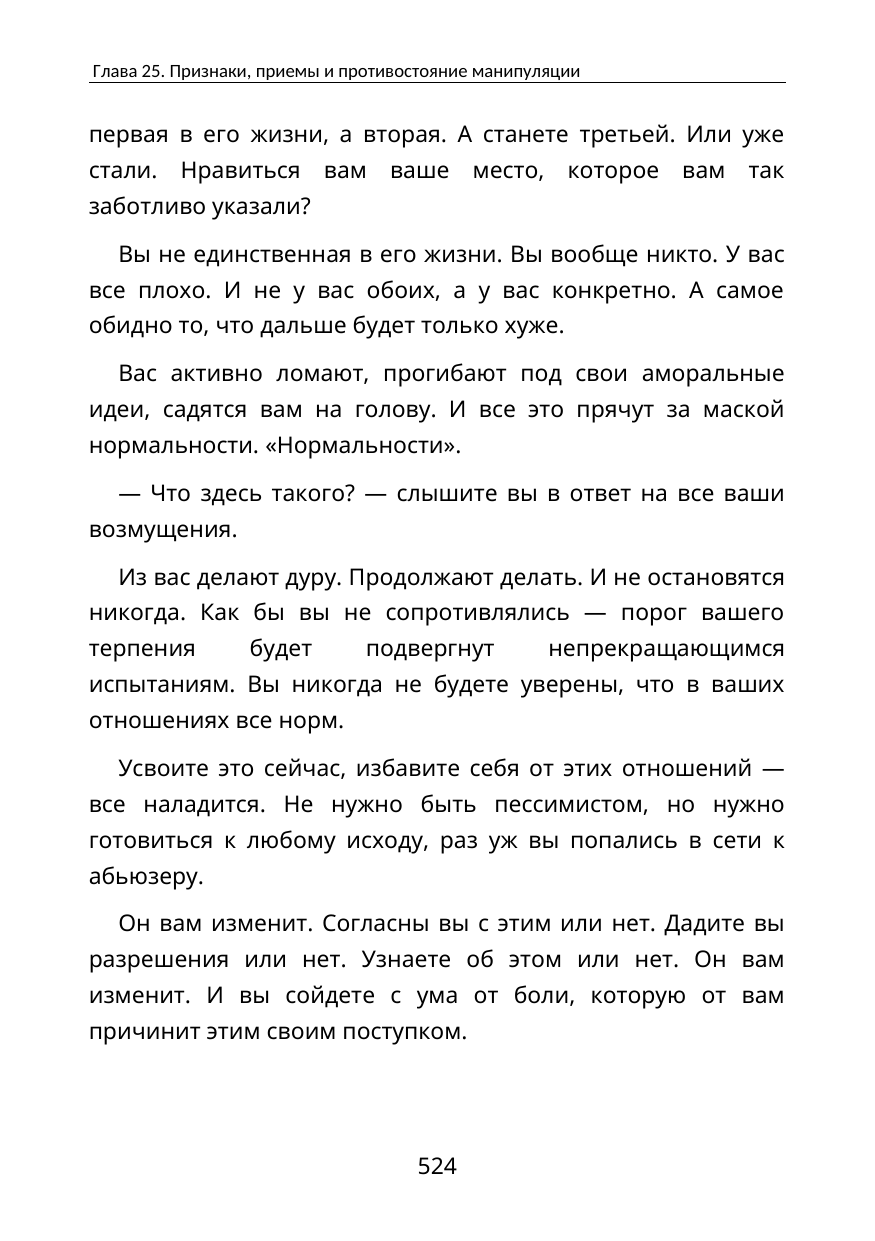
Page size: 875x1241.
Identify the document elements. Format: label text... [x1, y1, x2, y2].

text первая в его жизни, а вторая. А станете третьей. Или уже стали. Нравиться вам ваше место, которое вам так заботливо указали? [88, 118, 786, 221]
text Он вам изменит. Согласны вы с этим или нет. Дадите вы разрешения или нет. Узнаете об этом или нет. Он вам изменит. И вы сойдете с ума от боли, которую от вам причинит этим своим поступком. [88, 907, 786, 1046]
text — Что здесь такого? — слышите вы в ответ на все ваши возмущения. [88, 477, 786, 544]
text Из вас делают дуру. Продолжают делать. И не остановятся никогда. Как бы вы не сопротивлялись — порог вашего терпения будет подвергнут непрекращающимся испытаниям. Вы никогда не будете уверены, что в ваших отношениях все норм. [88, 560, 786, 735]
text Вы не единственная в его жизни. Вы вообще никто. У вас все плохо. И не у вас обоих, а у вас конкретно. А самое обидно то, что дальше будет только хуже. [88, 238, 786, 341]
text Вас активно ломают, прогибают под свои аморальные идеи, садятся вам на голову. И все это прячут за маской нормальности. «Нормальности». [88, 357, 786, 460]
text Усвоите это сейчас, избавите себя от этих отношений — все наладится. Не нужно быть пессимистом, но нужно готовиться к любому исходу, раз уж вы попались в сети к абьюзеру. [88, 752, 786, 891]
